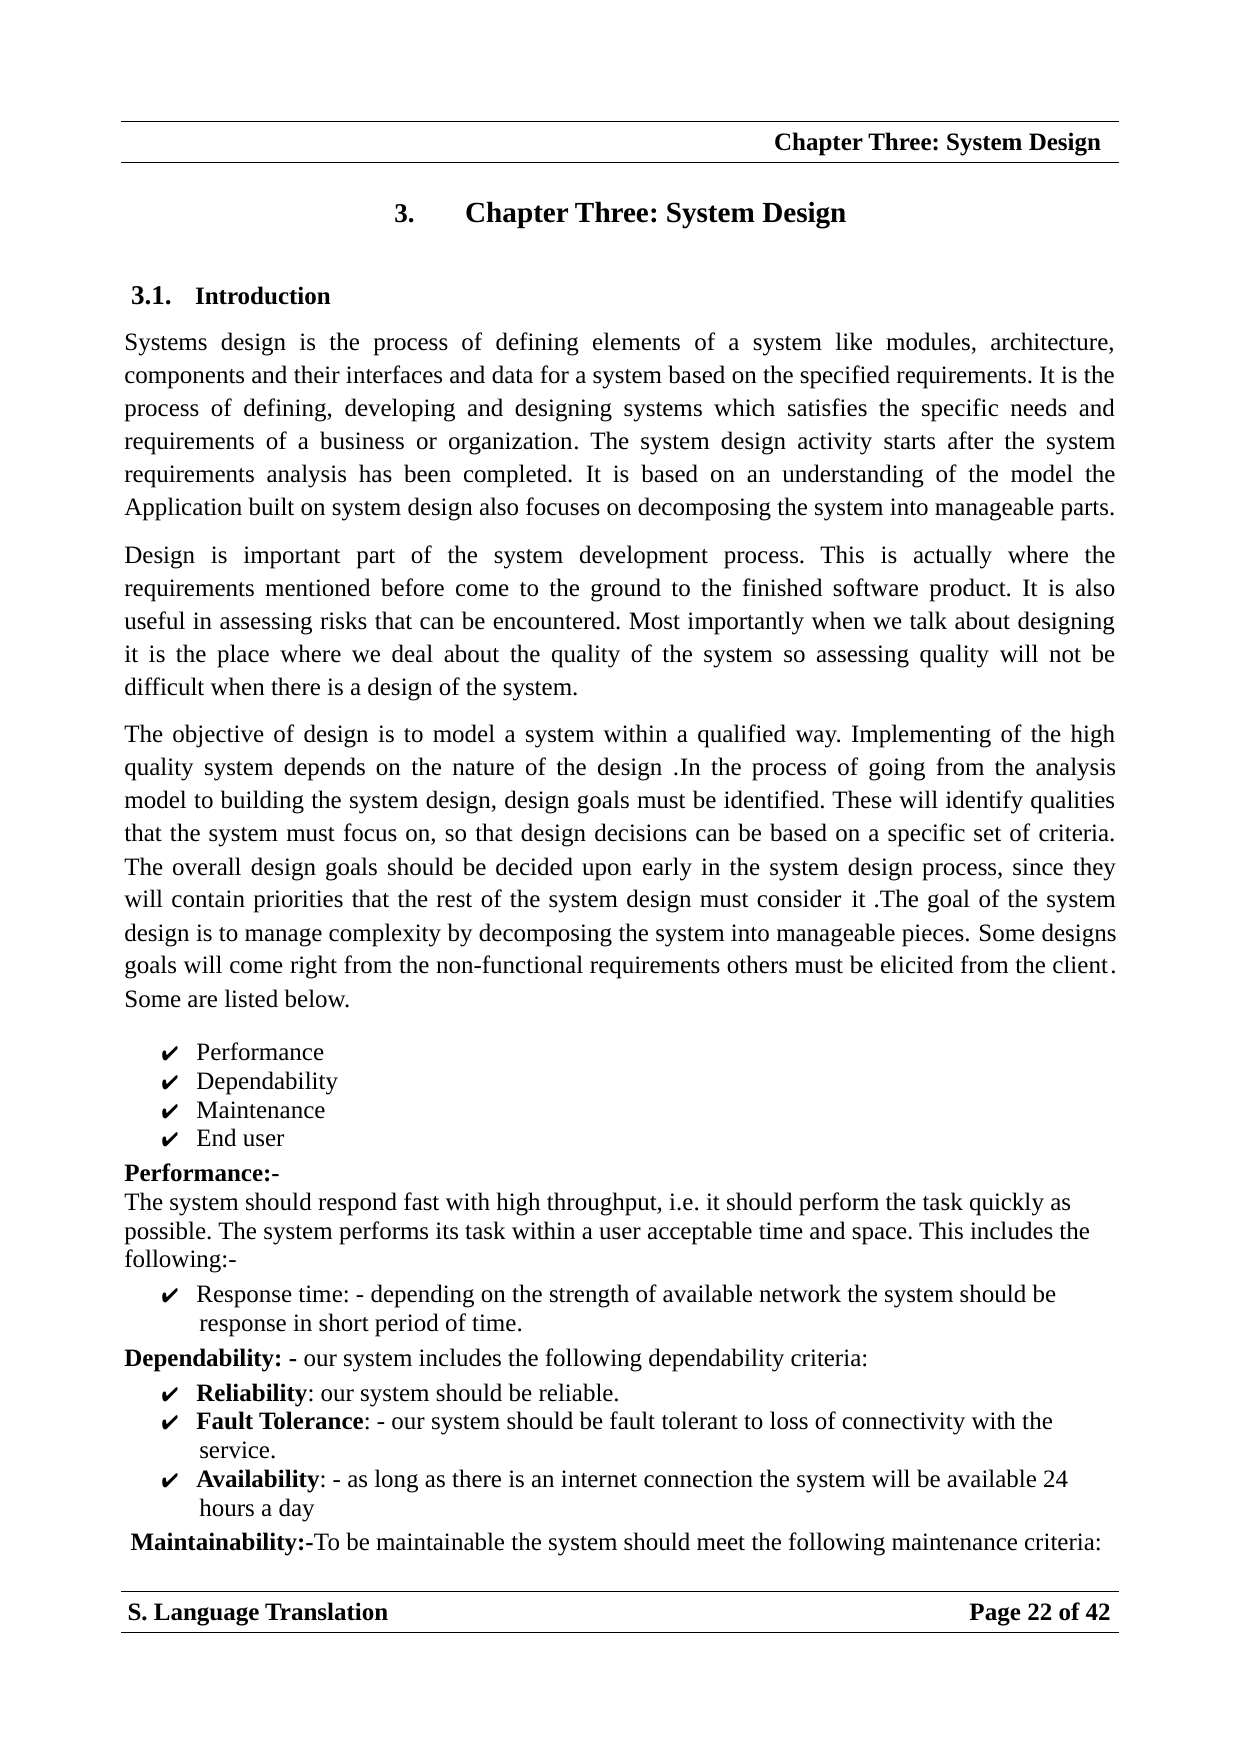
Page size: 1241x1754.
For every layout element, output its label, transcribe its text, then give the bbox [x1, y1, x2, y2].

list Maintenance [159, 1095, 1119, 1123]
list Performance [159, 1034, 1119, 1066]
text Performance:- [121, 1155, 1119, 1187]
subtitle Introduction [121, 276, 1119, 310]
list Response time: - depending on the strength of available network the system should be response in short period of time. [159, 1276, 1119, 1340]
text Design is important part of the system development process. This is actually where the requirements mentioned before come to the ground to the finished software product. It is also useful in assessing risks that can be encountered. Most importantly when we talk about designing it is the place where we deal about the quality of the system so assessing quality will not be difficult when there is a design of the system. [121, 537, 1119, 701]
list End user [159, 1123, 1119, 1155]
subtitle Chapter Three: System Design [121, 192, 1119, 229]
text The objective of design is to model a system within a qualified way. Implementing of the high quality system depends on the nature of the design .In the process of going from the analysis model to building the system design, design goals must be identified. These will identify qualities that the system must focus on, so that design decisions can be based on a specific set of criteria. The overall design goals should be decided upon early in the system design process, since they will contain priorities that the rest of the system design must consider it .The goal of the system design is to manage complexity by decomposing the system into manageable pieces. Some designs goals will come right from the non-functional requirements others must be elicited from the client. Some are listed below. [121, 716, 1119, 1015]
list Fault Tolerance: - our system should be fault tolerant to loss of connectivity with the service. [159, 1406, 1119, 1464]
list Availability: - as long as there is an internet connection the system will be available 24 hours a day [159, 1464, 1119, 1524]
text Systems design is the process of defining elements of a system like modules, architecture, components and their interfaces and data for a system based on the specified requirements. It is the process of defining, developing and designing systems which satisfies the specific needs and requirements of a business or organization. The system design activity starts after the system requirements analysis has been completed. It is based on an understanding of the model the Application built on system design also focuses on decomposing the system into manageable parts. [121, 324, 1119, 521]
text Dependability: - our system includes the following dependability criteria: [121, 1340, 1119, 1375]
text The system should respond fast with high throughput, i.e. it should perform the task quickly as possible. The system performs its task within a user acceptable time and space. This includes the following:- [121, 1187, 1119, 1276]
list Dependability [159, 1066, 1119, 1095]
list Reliability: our system should be reliable. [159, 1375, 1119, 1406]
text Maintainability:-To be maintainable the system should meet the following maintenance criteria: [121, 1524, 1119, 1559]
